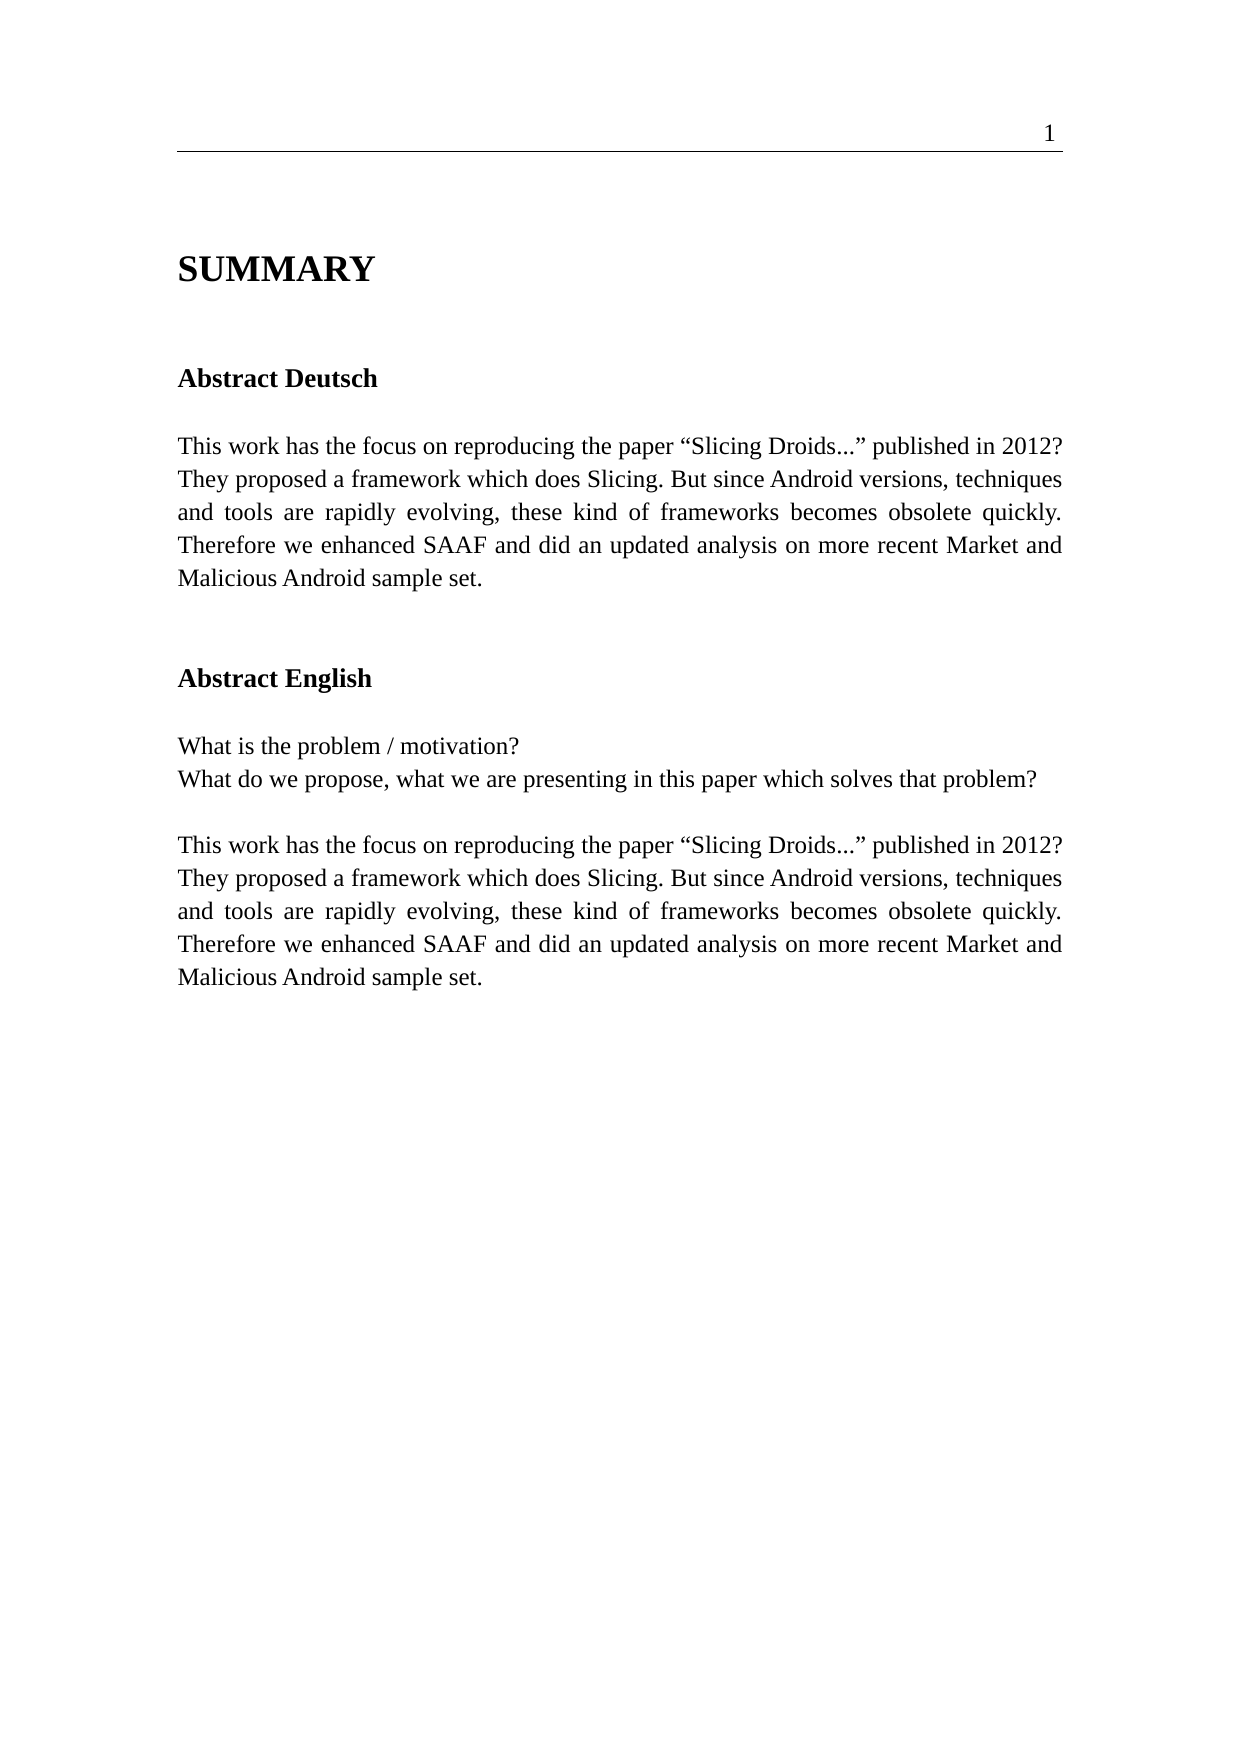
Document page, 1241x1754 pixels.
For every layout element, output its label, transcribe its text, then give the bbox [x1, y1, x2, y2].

text Abstract English [177, 662, 1063, 693]
text SUMMARY [177, 247, 1063, 290]
text This work has the focus on reproducing the paper “Slicing Droids...” published in 2012? They proposed a framework which does Slicing. But since Android versions, techniques and tools are rapidly evolving, these kind of frameworks becomes obsolete quickly. Therefore we enhanced SAAF and did an updated analysis on more recent Market and Malicious Android sample set. [177, 830, 1063, 991]
text Abstract Deutsch [177, 362, 1063, 394]
text This work has the focus on reproducing the paper “Slicing Droids...” published in 2012? They proposed a framework which does Slicing. But since Android versions, techniques and tools are rapidly evolving, these kind of frameworks becomes obsolete quickly. Therefore we enhanced SAAF and did an updated analysis on more recent Market and Malicious Android sample set. [177, 431, 1063, 592]
text What do we propose, what we are presenting in this paper which solves that problem? [177, 764, 1063, 793]
text What is the problem / motivation? [177, 731, 1063, 760]
